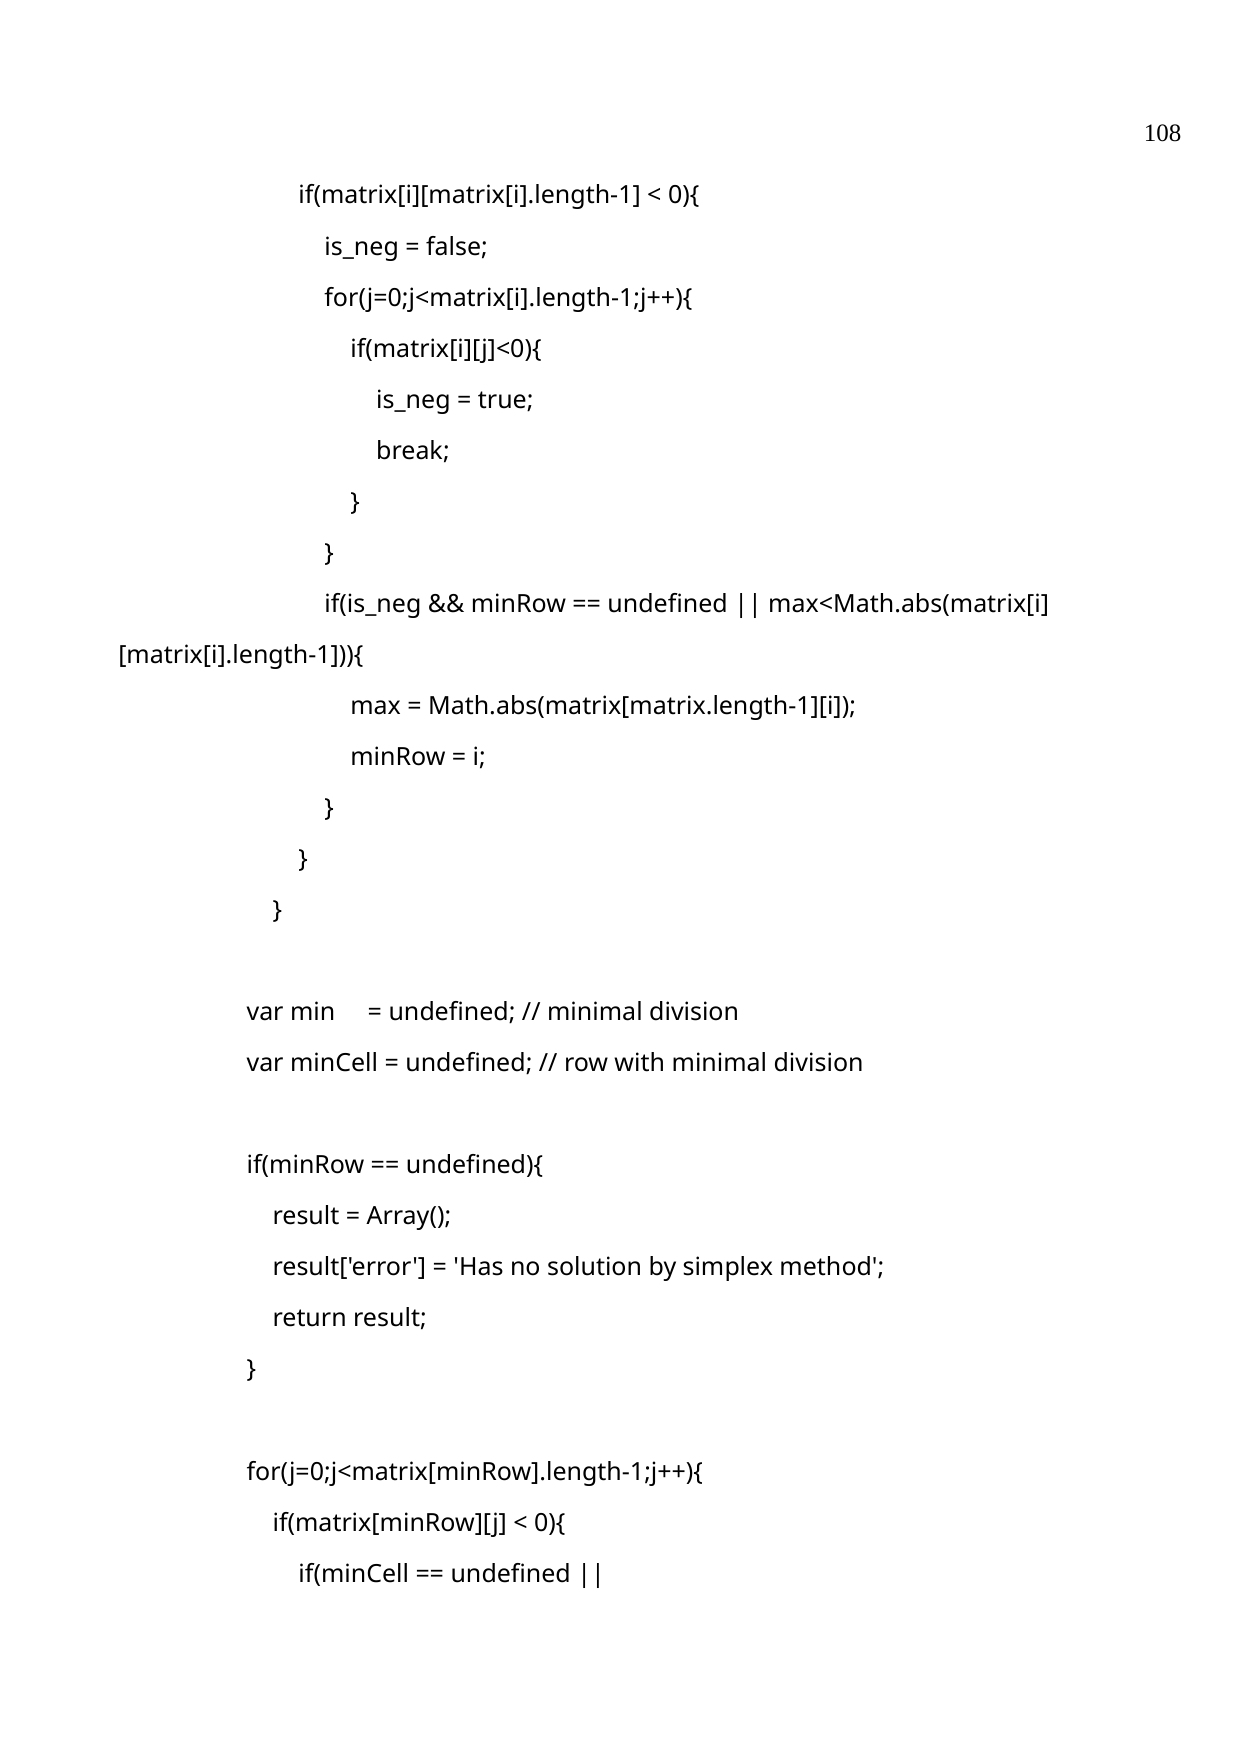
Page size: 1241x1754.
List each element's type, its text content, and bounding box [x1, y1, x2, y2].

text if(matrix[minRow][j] < 0){ [118, 1504, 1181, 1538]
text is_neg = false; [118, 228, 1181, 262]
text minRow = i; [118, 738, 1181, 773]
text max = Math.abs(matrix[matrix.length-1][i]); [118, 687, 1181, 722]
text var minCell = undefined; // row with minimal division [118, 1045, 1181, 1079]
text for(j=0;j<matrix[minRow].length-1;j++){ [118, 1453, 1181, 1487]
text } [118, 892, 1181, 926]
text if(matrix[i][j]<0){ [118, 330, 1181, 364]
text for(j=0;j<matrix[i].length-1;j++){ [118, 279, 1181, 313]
text if(is_neg && minRow == undefined || max<Math.abs(matrix[i][matrix[i].length-1])){ [118, 585, 1181, 671]
text if(minRow == undefined){ [118, 1147, 1181, 1181]
text if(minCell == undefined || [118, 1555, 1181, 1589]
text result = Array(); [118, 1198, 1181, 1232]
text var min = undefined; // minimal division [118, 994, 1181, 1028]
text } [118, 534, 1181, 568]
text } [118, 789, 1181, 824]
text } [118, 1351, 1181, 1385]
text is_neg = true; [118, 381, 1181, 415]
text result['error'] = 'Has no solution by simplex method'; [118, 1249, 1181, 1283]
text } [118, 841, 1181, 875]
text if(matrix[i][matrix[i].length-1] < 0){ [118, 177, 1181, 211]
text } [118, 483, 1181, 517]
text return result; [118, 1300, 1181, 1334]
text break; [118, 432, 1181, 466]
